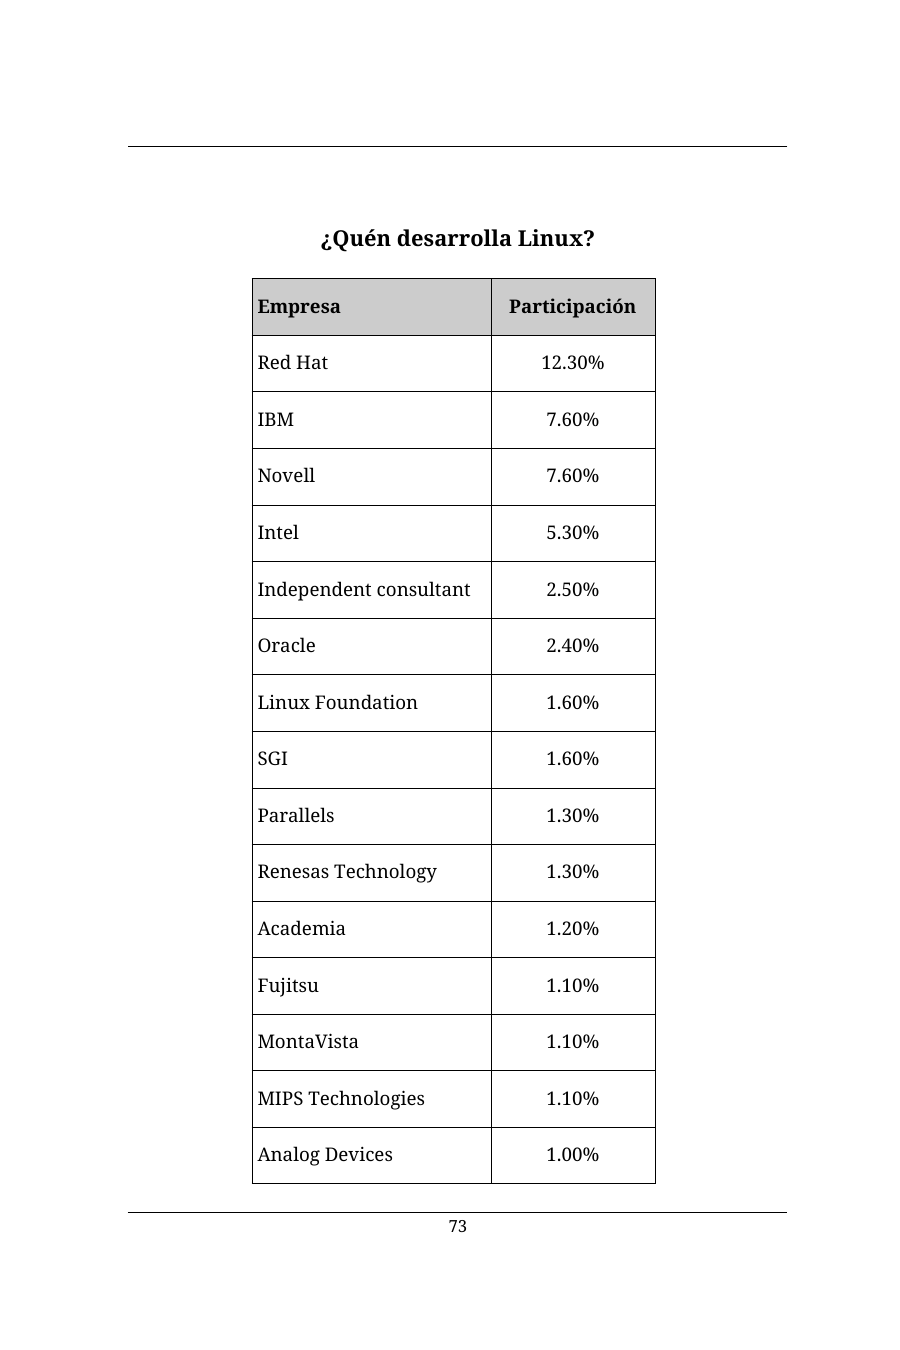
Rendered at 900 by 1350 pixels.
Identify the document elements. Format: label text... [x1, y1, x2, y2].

table_cell 1.10% [492, 958, 655, 1014]
table_cell Red Hat [253, 336, 491, 391]
table_cell Renesas Technology [253, 845, 491, 901]
table_cell Intel [253, 506, 491, 561]
table_cell 7.60% [492, 392, 655, 448]
table_cell 5.30% [492, 506, 655, 561]
table_cell 1.10% [492, 1015, 655, 1070]
table_cell 1.30% [492, 789, 655, 844]
table_cell 1.30% [492, 845, 655, 901]
table_cell 1.60% [492, 732, 655, 787]
table_cell 1.60% [492, 675, 655, 731]
table_cell 1.20% [492, 902, 655, 957]
table_cell 1.10% [492, 1071, 655, 1127]
table_cell MontaVista [253, 1015, 491, 1070]
table_cell 2.40% [492, 619, 655, 674]
table_header Empresa [253, 279, 491, 335]
table_cell Parallels [253, 789, 491, 844]
table_cell Analog Devices [253, 1128, 491, 1183]
table_cell SGI [253, 732, 491, 787]
table_cell Linux Foundation [253, 675, 491, 731]
table_cell Academia [253, 902, 491, 957]
table_cell Independent consultant [253, 562, 491, 618]
table_cell Fujitsu [253, 958, 491, 1014]
table_cell MIPS Technologies [253, 1071, 491, 1127]
table_cell 12.30% [492, 336, 655, 391]
table_cell 7.60% [492, 449, 655, 504]
table_header Participación [492, 279, 655, 335]
table_cell Novell [253, 449, 491, 504]
table_cell Oracle [253, 619, 491, 674]
table_cell IBM [253, 392, 491, 448]
table_cell 2.50% [492, 562, 655, 618]
text ¿Quén desarrolla Linux? [127, 223, 787, 253]
table_cell 1.00% [492, 1128, 655, 1183]
